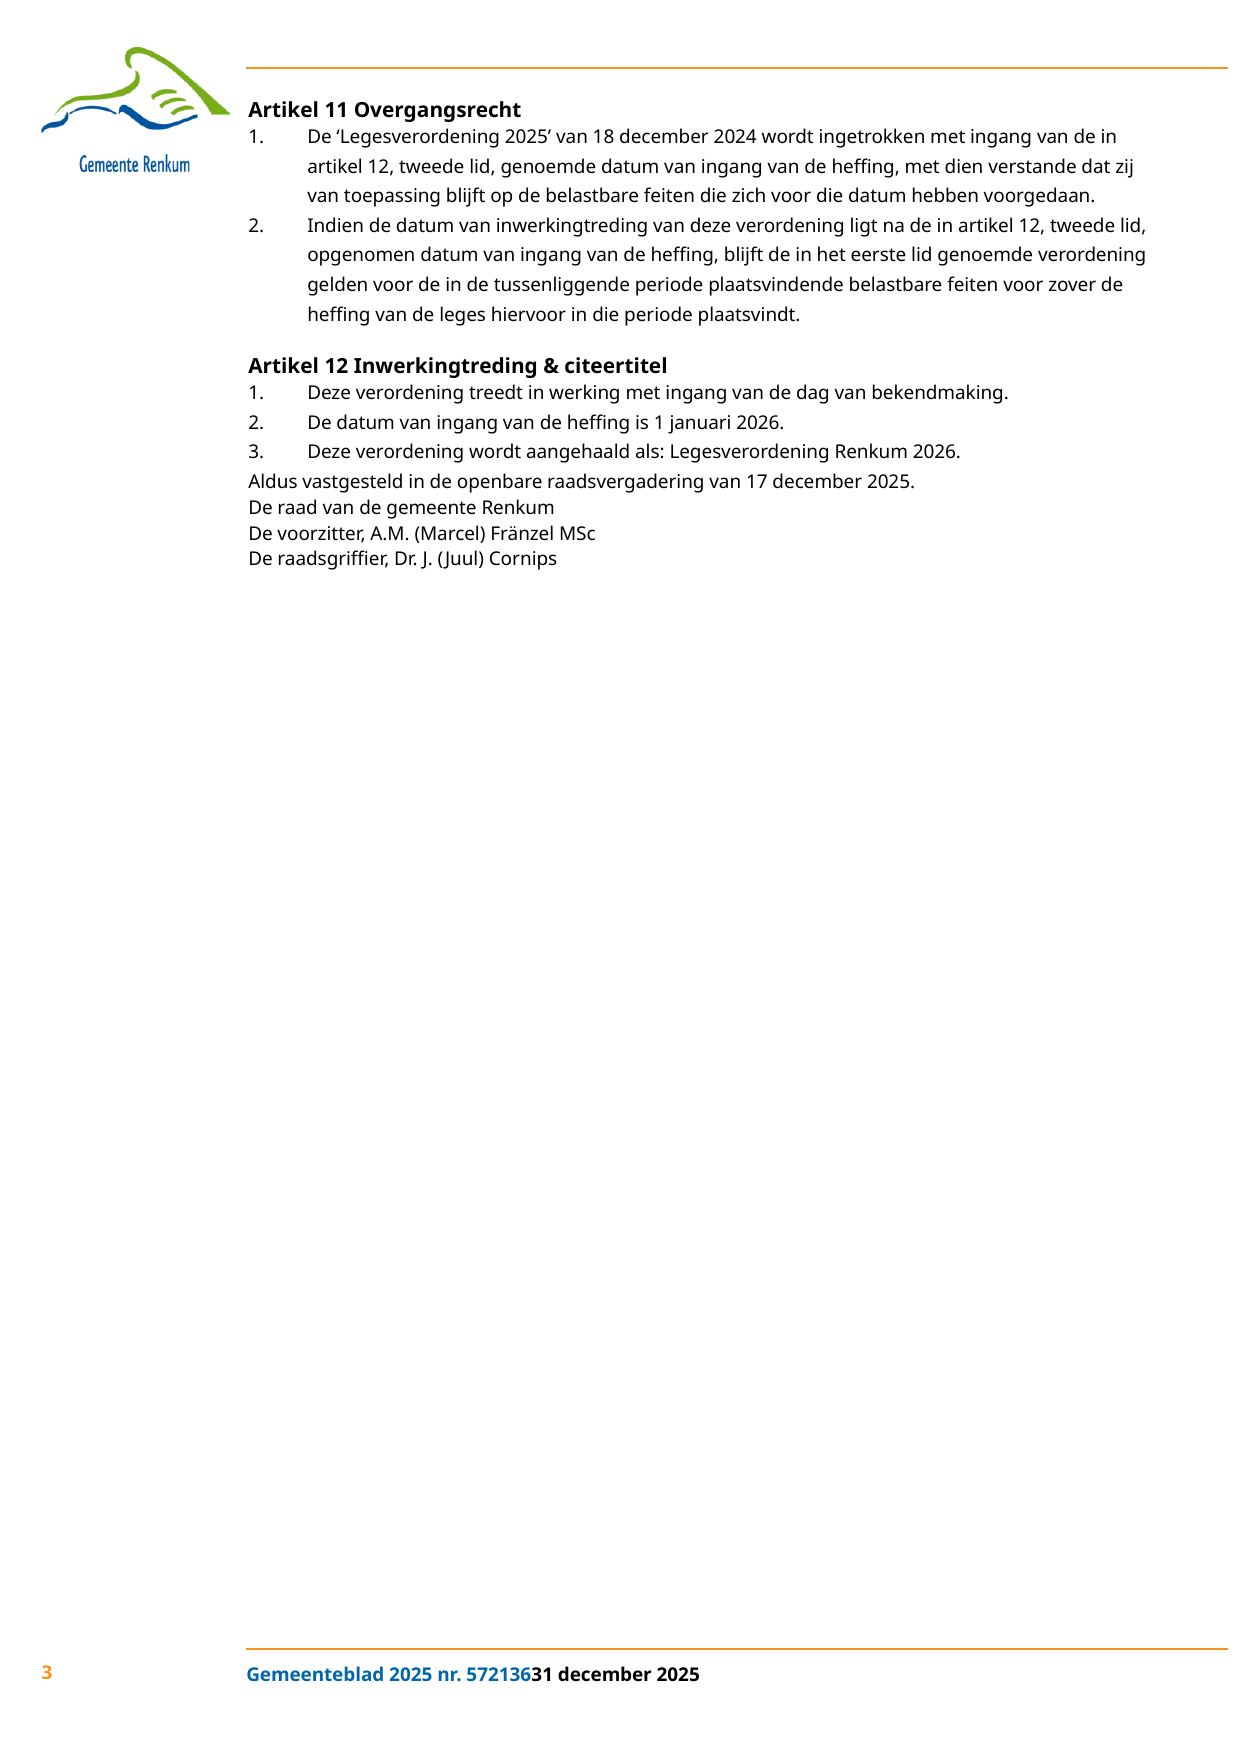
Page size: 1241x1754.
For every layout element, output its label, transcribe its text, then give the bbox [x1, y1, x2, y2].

list Deze verordening wordt aangehaald als: Legesverordening Renkum 2026. [248, 439, 1152, 464]
list Deze verordening treedt in werking met ingang van de dag van bekendmaking. [248, 379, 1152, 405]
text Aldus vastgesteld in de openbare raadsvergadering van 17 december 2025. [248, 468, 1152, 494]
text De raad van de gemeente Renkum [248, 494, 1152, 520]
picture [41, 47, 231, 172]
list De ‘Legesverordening 2025’ van 18 december 2024 wordt ingetrokken met ingang van de in artikel 12, tweede lid, genoemde datum van ingang van de heffing, met dien verstande dat zij van toepassing blijft op de belastbare feiten die zich voor die datum hebben voorgedaan. [248, 123, 1152, 208]
list Indien de datum van inwerkingtreding van deze verordening ligt na de in artikel 12, tweede lid, opgenomen datum van ingang van de heffing, blijft de in het eerste lid genoemde verordening gelden voor de in de tussenliggende periode plaatsvindende belastbare feiten voor zover de heffing van de leges hiervoor in die periode plaatsvindt. [248, 212, 1152, 326]
text De voorzitter, A.M. (Marcel) Fränzel MSc [248, 520, 1152, 546]
text Artikel 11 Overgangsrecht [248, 95, 1152, 123]
list De datum van ingang van de heffing is 1 januari 2026. [248, 409, 1152, 435]
text Artikel 12 Inwerkingtreding & citeertitel [248, 351, 1152, 379]
text De raadsgriffier, Dr. J. (Juul) Cornips [248, 546, 1152, 571]
